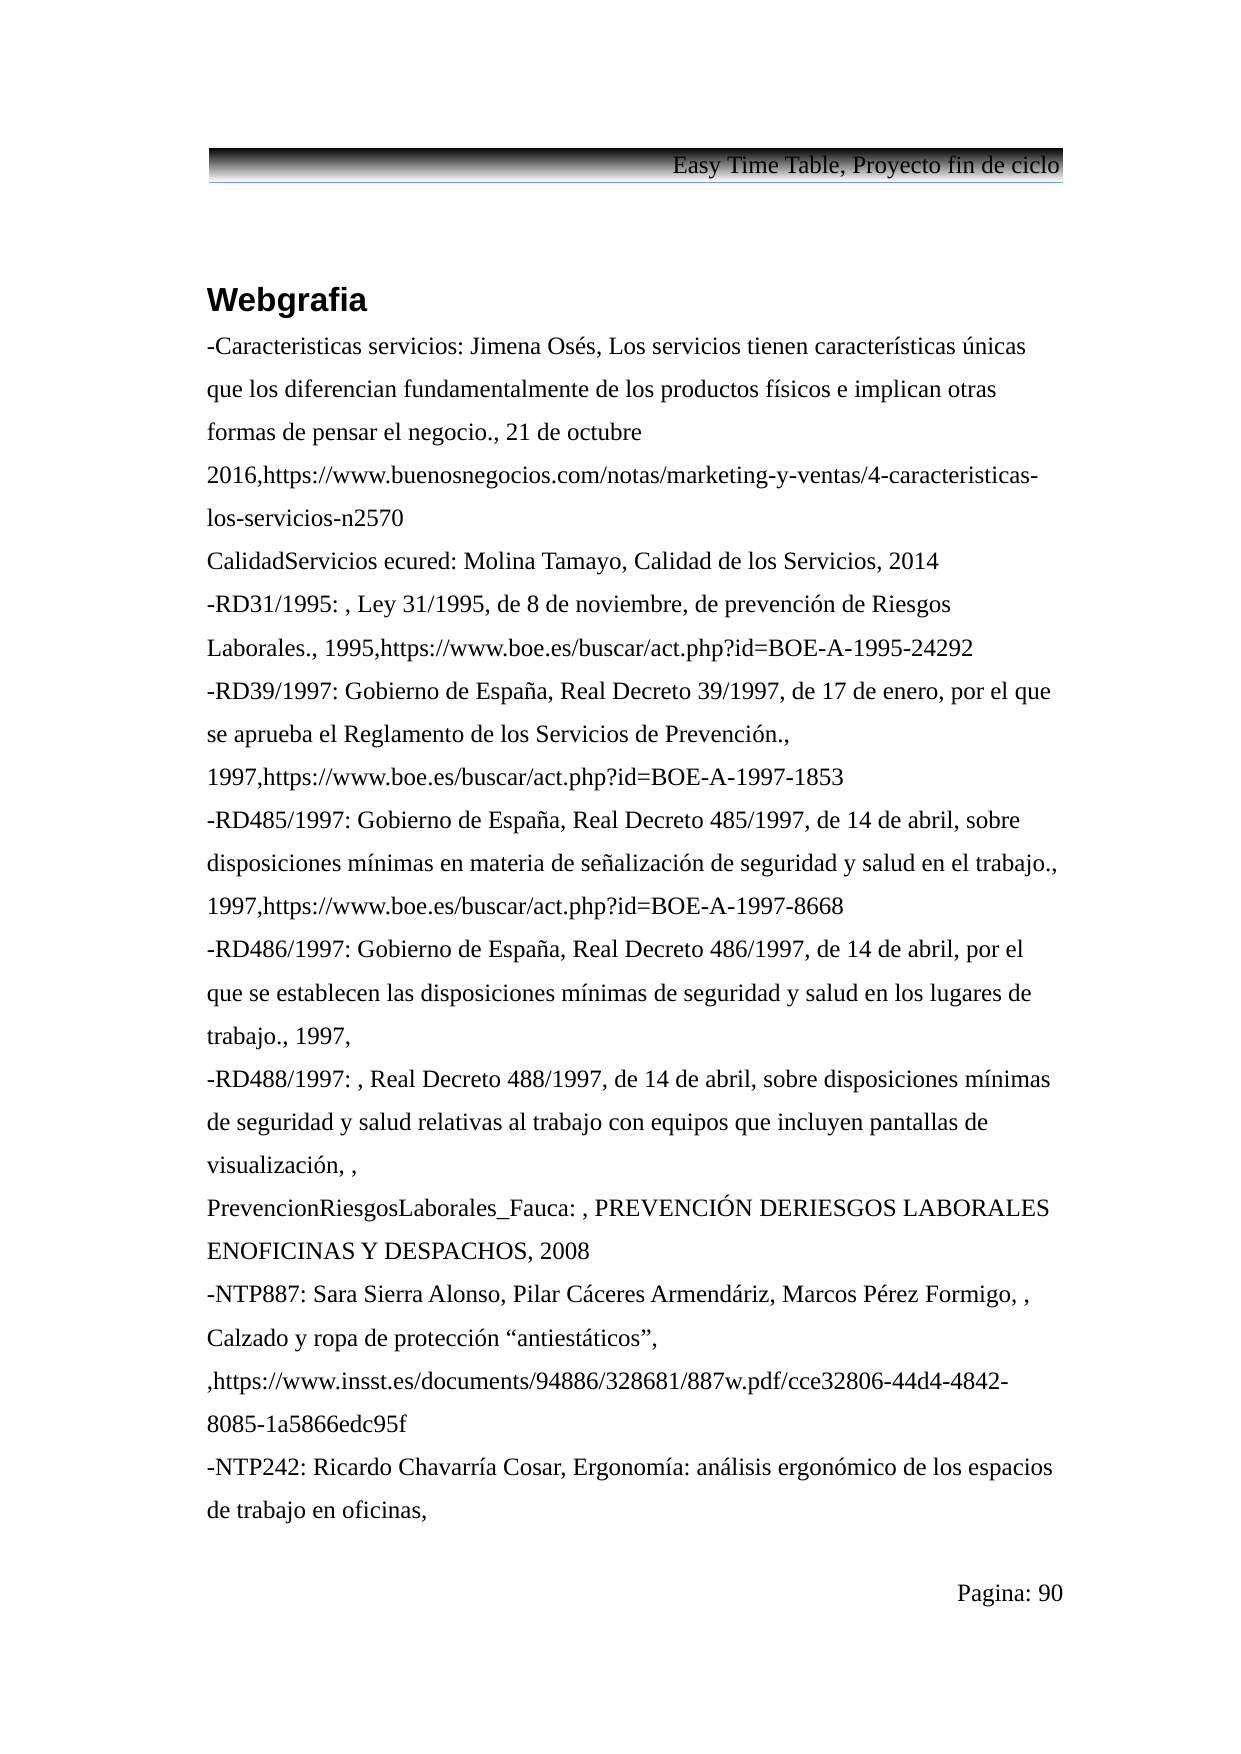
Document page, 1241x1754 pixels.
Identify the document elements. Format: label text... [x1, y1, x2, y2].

text -NTP887: Sara Sierra Alonso, Pilar Cáceres Armendáriz, Marcos Pérez Formigo, , Calzado y ropa de protección “antiestáticos”, ,https://www.insst.es/documents/94886/328681/887w.pdf/cce32806-44d4-4842-8085-1a5866edc95f [207, 1279, 1063, 1438]
text -NTP242: Ricardo Chavarría Cosar, Ergonomía: análisis ergonómico de los espacios de trabajo en oficinas, [207, 1452, 1063, 1524]
text -RD486/1997: Gobierno de España, Real Decreto 486/1997, de 14 de abril, por el que se establecen las disposiciones mínimas de seguridad y salud en los lugares de trabajo., 1997, [207, 934, 1063, 1049]
text PrevencionRiesgosLaborales_Fauca: , PREVENCIÓN DERIESGOS LABORALES ENOFICINAS Y DESPACHOS, 2008 [207, 1193, 1063, 1265]
text -Caracteristicas servicios: Jimena Osés, Los servicios tienen características únicas que los diferencian fundamentalmente de los productos físicos e implican otras formas de pensar el negocio., 21 de octubre 2016,https://www.buenosnegocios.com/notas/marketing-y-ventas/4-caracteristicas-los-servicios-n2570 [207, 331, 1063, 532]
text -RD488/1997: , Real Decreto 488/1997, de 14 de abril, sobre disposiciones mínimas de seguridad y salud relativas al trabajo con equipos que incluyen pantallas de visualización, , [207, 1064, 1063, 1179]
text -RD485/1997: Gobierno de España, Real Decreto 485/1997, de 14 de abril, sobre disposiciones mínimas en materia de señalización de seguridad y salud en el trabajo., 1997,https://www.boe.es/buscar/act.php?id=BOE-A-1997-8668 [207, 805, 1063, 920]
text -RD39/1997: Gobierno de España, Real Decreto 39/1997, de 17 de enero, por el que se aprueba el Reglamento de los Servicios de Prevención., 1997,https://www.boe.es/buscar/act.php?id=BOE-A-1997-1853 [207, 676, 1063, 791]
subtitle Webgrafia [207, 280, 1063, 318]
text CalidadServicios ecured: Molina Tamayo, Calidad de los Servicios, 2014 [207, 546, 1063, 575]
text -RD31/1995: , Ley 31/1995, de 8 de noviembre, de prevención de Riesgos Laborales., 1995,https://www.boe.es/buscar/act.php?id=BOE-A-1995-24292 [207, 589, 1063, 661]
